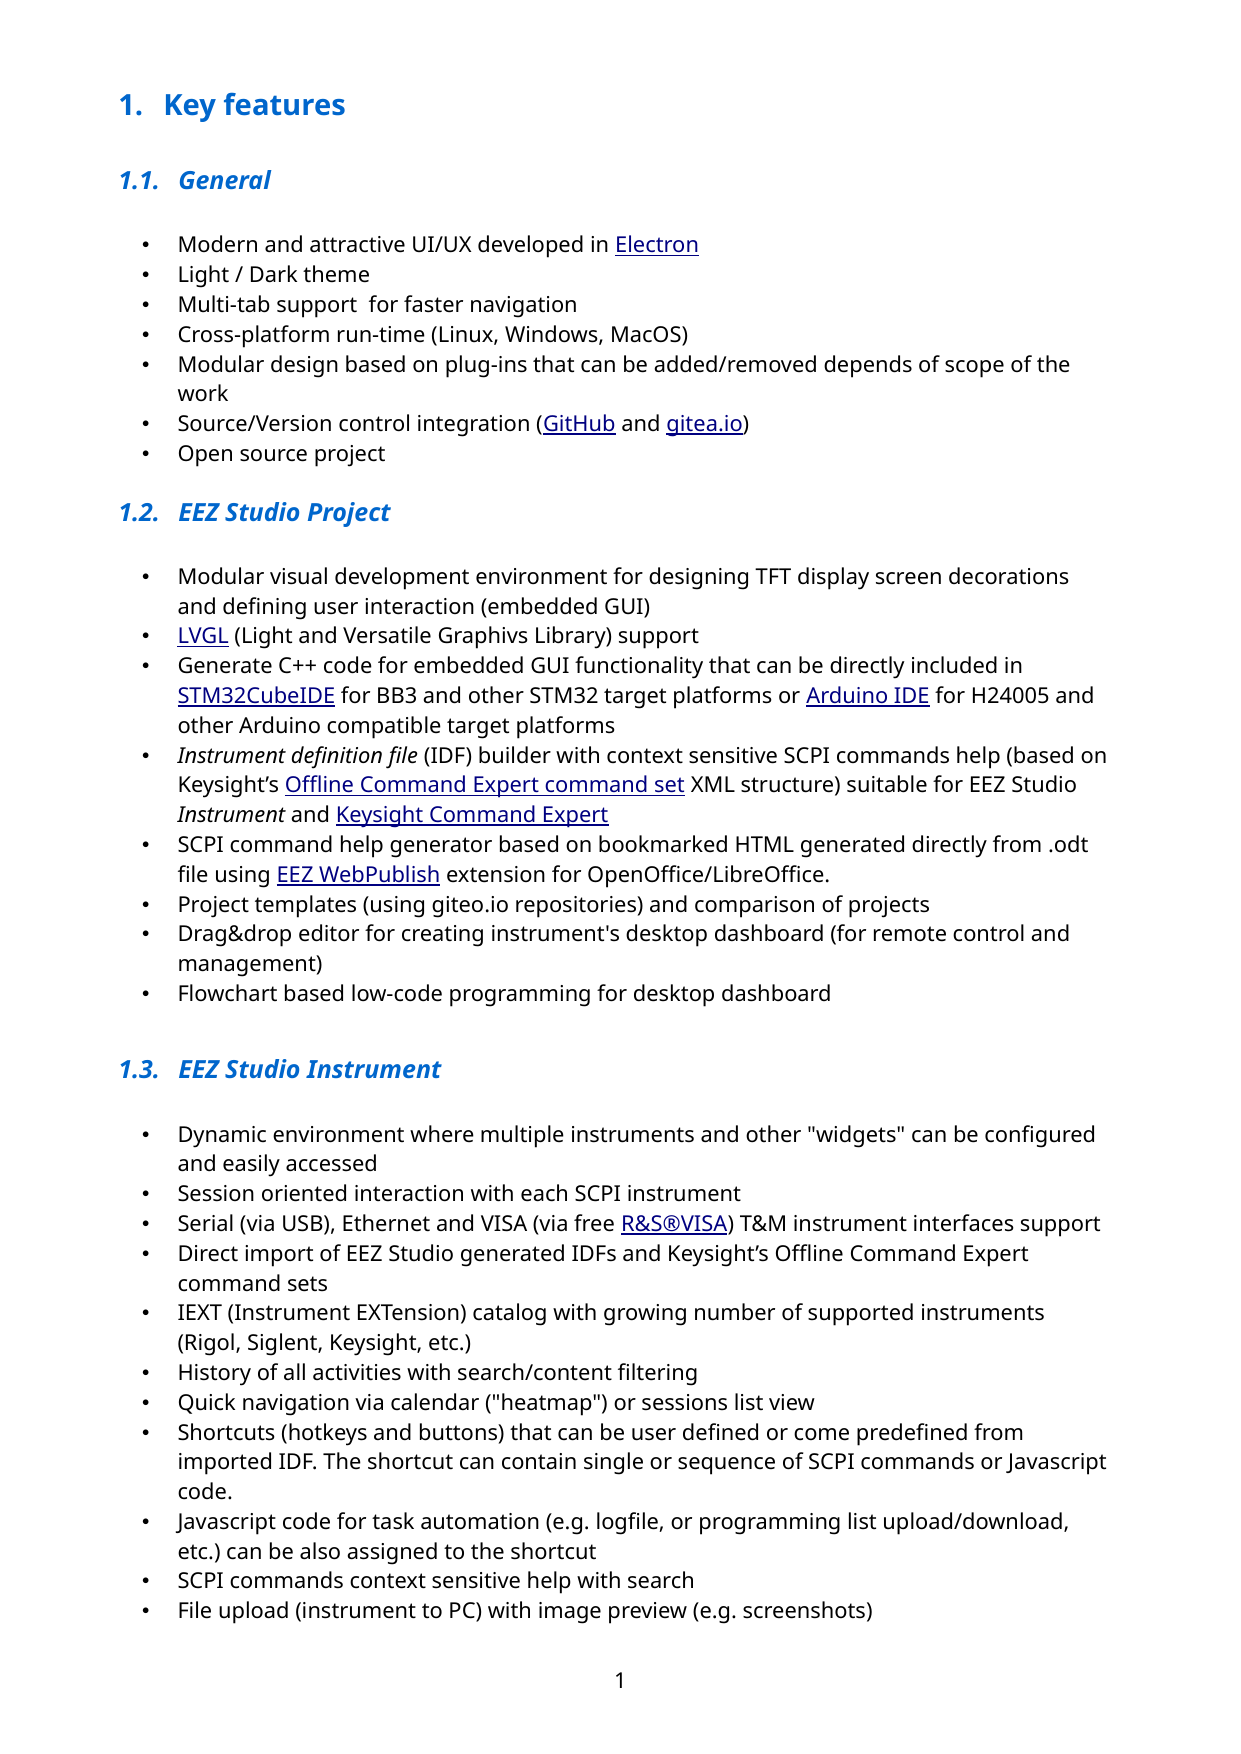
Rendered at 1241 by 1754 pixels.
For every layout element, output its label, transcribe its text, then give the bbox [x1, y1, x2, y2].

list Direct import of EEZ Studio generated IDFs and Keysight’s Offline Command Expert command sets [142, 1238, 1110, 1297]
list Flowchart based low-code programming for desktop dashboard [142, 978, 1110, 1008]
list Multi-tab support for faster navigation [142, 289, 1110, 319]
list SCPI commands context sensitive help with search [142, 1565, 1110, 1595]
list Serial (via USB), Ethernet and VISA (via free R&S®VISA) T&M instrument interfaces support [142, 1208, 1110, 1238]
list Open source project [142, 438, 1110, 468]
list Generate C++ code for embedded GUI functionality that can be directly included in STM32CubeIDE for BB3 and other STM32 target platforms or Arduino IDE for H24005 and other Arduino compatible target platforms [142, 650, 1110, 739]
list LVGL (Light and Versatile Graphivs Library) support [142, 620, 1110, 650]
subtitle Key features [118, 84, 1122, 124]
list Modern and attractive UI/UX developed in Electron [142, 229, 1110, 259]
list Session oriented interaction with each SCPI instrument [142, 1178, 1110, 1208]
subtitle EEZ Studio Instrument [118, 1052, 1122, 1086]
list Light / Dark theme [142, 259, 1110, 289]
list Modular visual development environment for designing TFT display screen decorations and defining user interaction (embedded GUI) [142, 561, 1110, 620]
list IEXT (Instrument EXTension) catalog with growing number of supported instruments (Rigol, Siglent, Keysight, etc.) [142, 1297, 1110, 1357]
list Cross-platform run-time (Linux, Windows, MacOS) [142, 319, 1110, 348]
list SCPI command help generator based on bookmarked HTML generated directly from .odt file using EEZ WebPublish extension for OpenOffice/LibreOffice. [142, 829, 1110, 888]
list Dynamic environment where multiple instruments and other "widgets" can be configured and easily accessed [142, 1118, 1110, 1178]
subtitle EEZ Studio Project [118, 494, 1122, 528]
list Modular design based on plug-ins that can be added/removed depends of scope of the work [142, 348, 1110, 408]
list Javascript code for task automation (e.g. logfile, or programming list upload/download, etc.) can be also assigned to the shortcut [142, 1506, 1110, 1565]
list Project templates (using giteo.io repositories) and comparison of projects [142, 888, 1110, 918]
subtitle General [118, 163, 1122, 197]
list Source/Version control integration (GitHub and gitea.io) [142, 408, 1110, 438]
list File upload (instrument to PC) with image preview (e.g. screenshots) [142, 1595, 1110, 1625]
list Quick navigation via calendar ("heatmap") or sessions list view [142, 1387, 1110, 1416]
list Instrument definition file (IDF) builder with context sensitive SCPI commands help (based on Keysight’s Offline Command Expert command set XML structure) suitable for EEZ Studio Instrument and Keysight Command Expert [142, 739, 1110, 829]
list Shortcuts (hotkeys and buttons) that can be user defined or come predefined from imported IDF. The shortcut can contain single or sequence of SCPI commands or Javascript code. [142, 1416, 1110, 1506]
list Drag&drop editor for creating instrument's desktop dashboard (for remote control and management) [142, 918, 1110, 978]
list History of all activities with search/content filtering [142, 1357, 1110, 1387]
